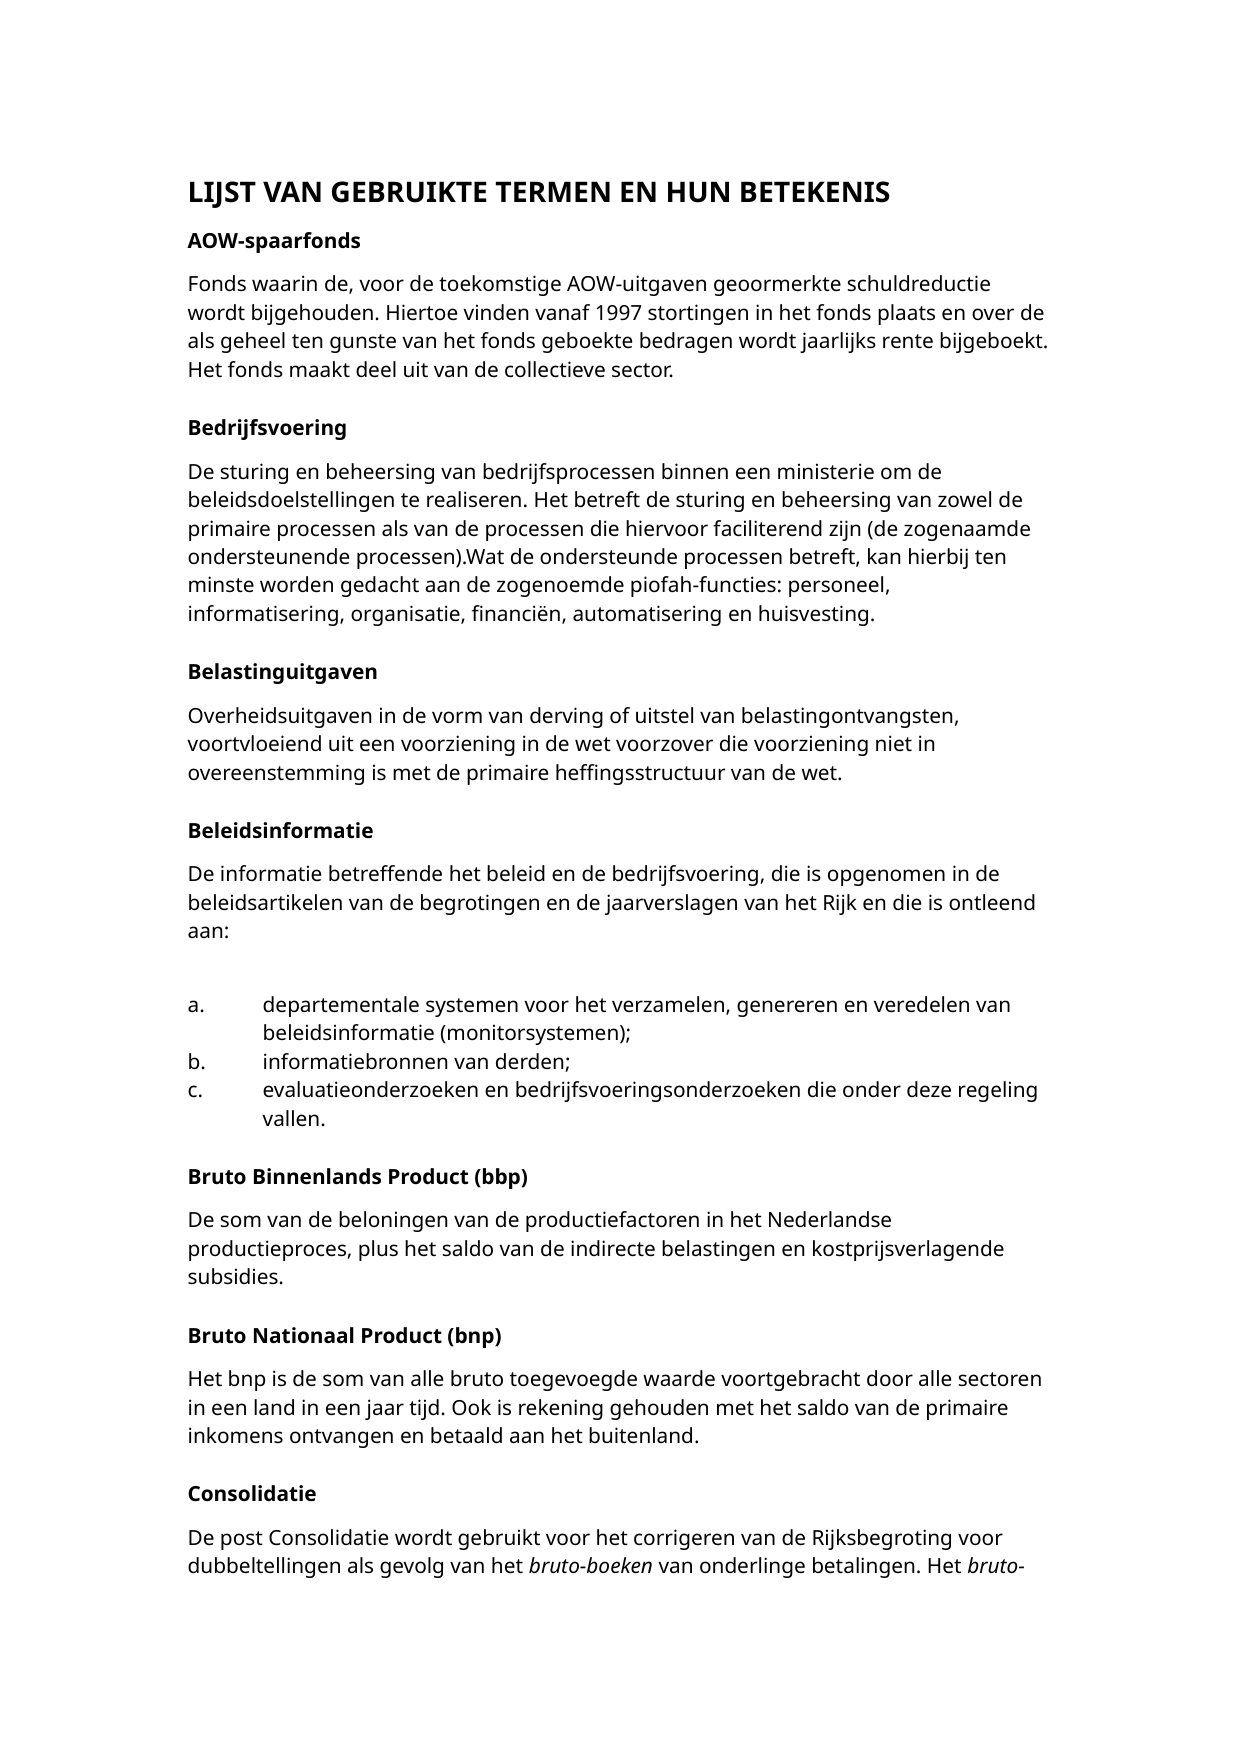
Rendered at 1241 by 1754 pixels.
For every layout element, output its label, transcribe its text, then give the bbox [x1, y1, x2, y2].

text Fonds waarin de, voor de toekomstige AOW-uitgaven geoormerkte schuldreductie wordt bijgehouden. Hiertoe vinden vanaf 1997 stortingen in het fonds plaats en over de als geheel ten gunste van het fonds geboekte bedragen wordt jaarlijks rente bijgeboekt. Het fonds maakt deel uit van de collectieve sector. [187, 269, 1053, 383]
text De sturing en beheersing van bedrijfsprocessen binnen een ministerie om de beleidsdoelstellingen te realiseren. Het betreft de sturing en beheersing van zowel de primaire processen als van de processen die hiervoor faciliterend zijn (de zogenaamde ondersteunende processen).Wat de ondersteunde processen betreft, kan hierbij ten minste worden gedacht aan de zogenoemde piofah-functies: personeel, informatisering, organisatie, financiën, automatisering en huisvesting. [187, 457, 1053, 627]
text AOW-spaarfonds [187, 226, 1053, 254]
text Bedrijfsvoering [187, 413, 1053, 442]
text Bruto Binnenlands Product (bbp) [187, 1162, 1053, 1191]
text De som van de beloningen van de productiefactoren in het Nederlandse productieproces, plus het saldo van de indirecte belastingen en kostprijsverlagende subsidies. [187, 1206, 1053, 1291]
text Bruto Nationaal Product (bnp) [187, 1321, 1053, 1349]
list departementale systemen voor het verzamelen, genereren en veredelen van beleidsinformatie (monitorsystemen); [187, 990, 1053, 1047]
text Belastinguitgaven [187, 657, 1053, 686]
text Het bnp is de som van alle bruto toegevoegde waarde voortgebracht door alle sectoren in een land in een jaar tijd. Ook is rekening gehouden met het saldo van de primaire inkomens ontvangen en betaald aan het buitenland. [187, 1364, 1053, 1449]
subtitle LIJST VAN GEBRUIKTE TERMEN EN HUN BETEKENIS [187, 172, 1053, 211]
text De informatie betreffende het beleid en de bedrijfsvoering, die is opgenomen in de beleidsartikelen van de begrotingen en de jaarverslagen van het Rijk en die is ontleend aan: [187, 859, 1053, 945]
text Beleidsinformatie [187, 816, 1053, 844]
text Consolidatie [187, 1479, 1053, 1508]
text De post Consolidatie wordt gebruikt voor het corrigeren van de Rijksbegroting voor dubbeltellingen als gevolg van het bruto-boeken van onderlinge betalingen. Het bruto- [187, 1523, 1053, 1580]
list evaluatieonderzoeken en bedrijfsvoeringsonderzoeken die onder deze regeling vallen. [187, 1075, 1053, 1132]
text Overheidsuitgaven in de vorm van derving of uitstel van belastingontvangsten, voortvloeiend uit een voorziening in de wet voorzover die voorziening niet in overeenstemming is met de primaire heffingsstructuur van de wet. [187, 701, 1053, 786]
list informatiebronnen van derden; [187, 1047, 1053, 1075]
